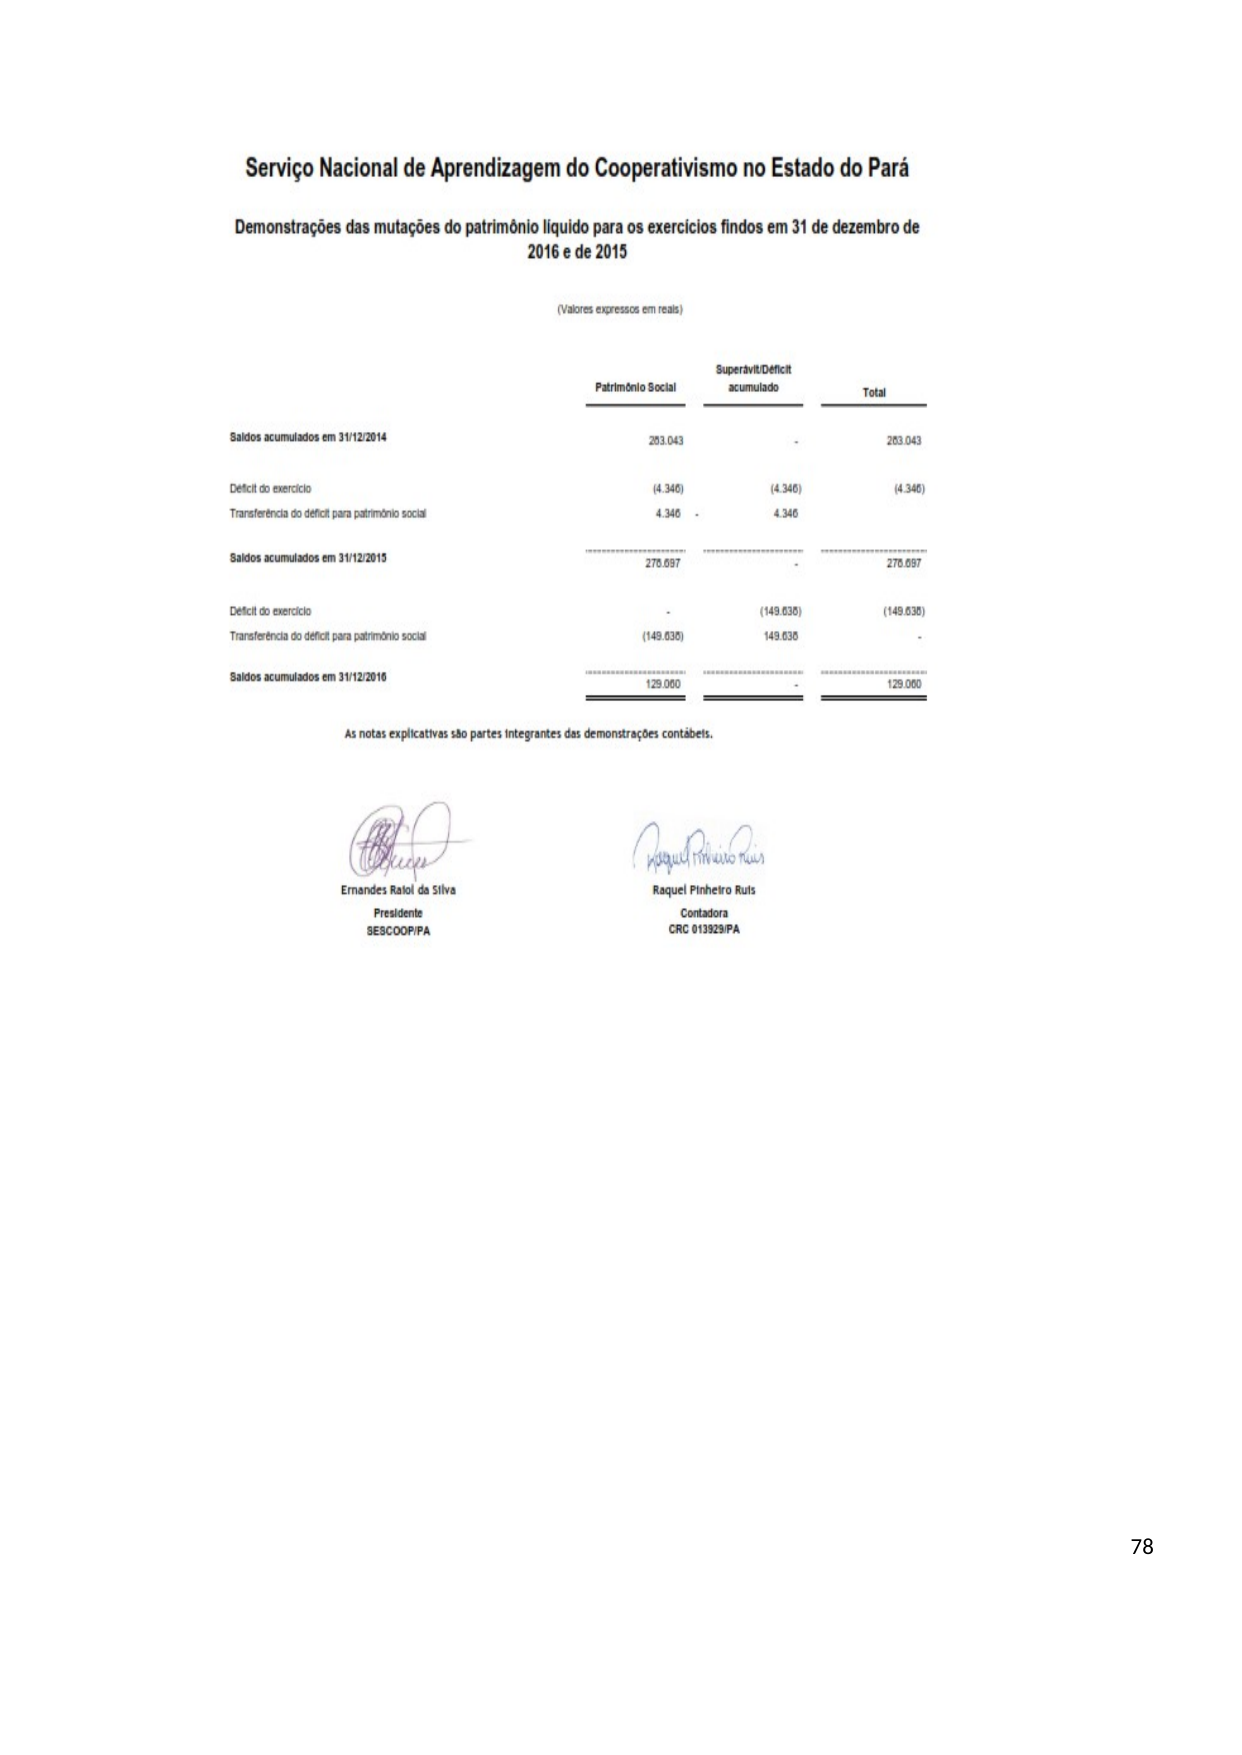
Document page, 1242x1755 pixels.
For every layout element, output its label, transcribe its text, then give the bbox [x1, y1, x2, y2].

text 78 [77, 1532, 1154, 1560]
